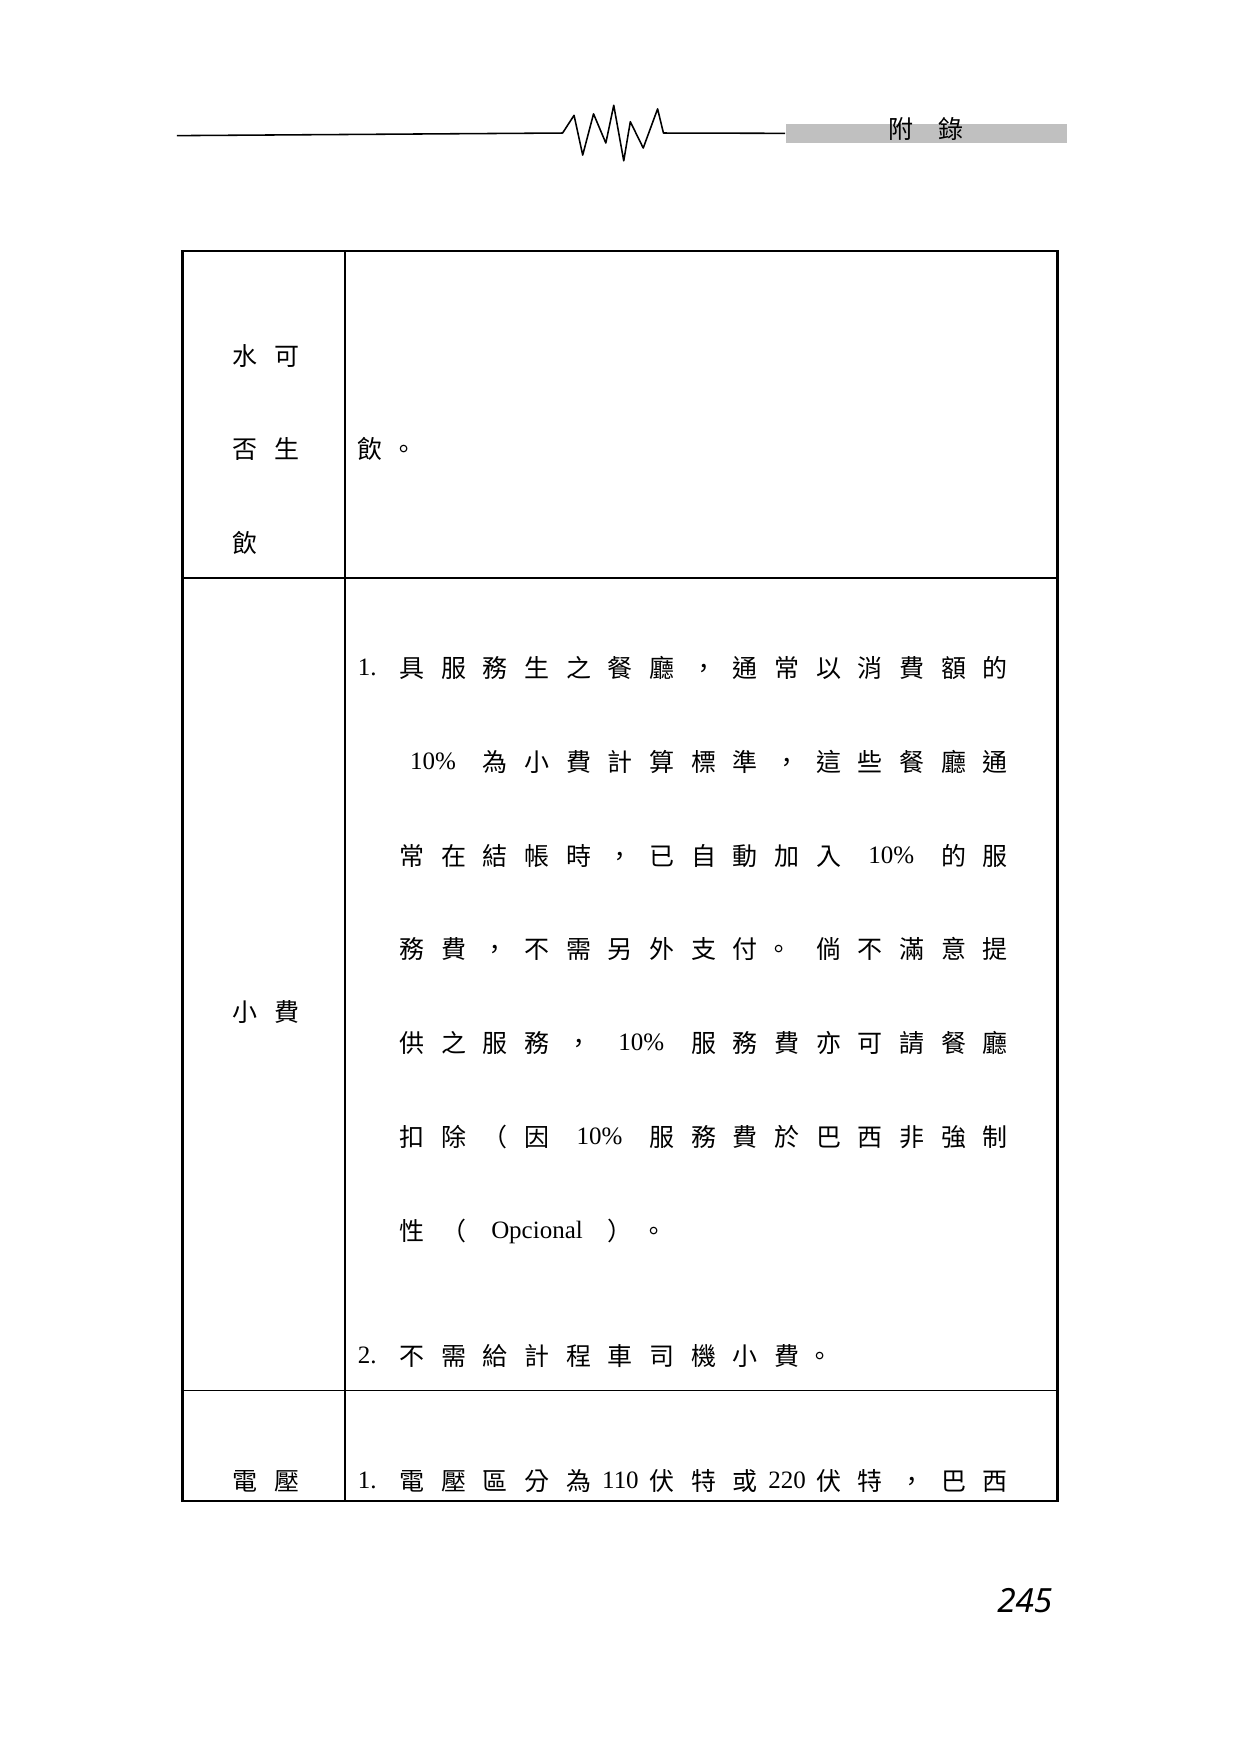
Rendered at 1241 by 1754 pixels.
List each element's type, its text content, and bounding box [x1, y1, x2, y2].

table_cell 1. 電壓區分為110伏特或220伏特，巴西 [346, 1391, 1056, 1500]
table_cell 1. 具服務生之餐廳，通常以消費額的10%為小費計算標準，這些餐廳通常在結帳時，已自動加入10%的服務費，不需另外支付。倘不滿意提供之服務，10%服務費亦可請餐廳扣除（因10%服務費於巴西非強制性（Opcional）。 2. 不需給計程車司機小費。 [346, 579, 1056, 1389]
table_cell 小費 [184, 579, 344, 1389]
table_cell 水可否生飲 [184, 252, 344, 577]
table_cell 電壓 [184, 1391, 344, 1500]
table_cell 飲。 [346, 252, 1056, 577]
